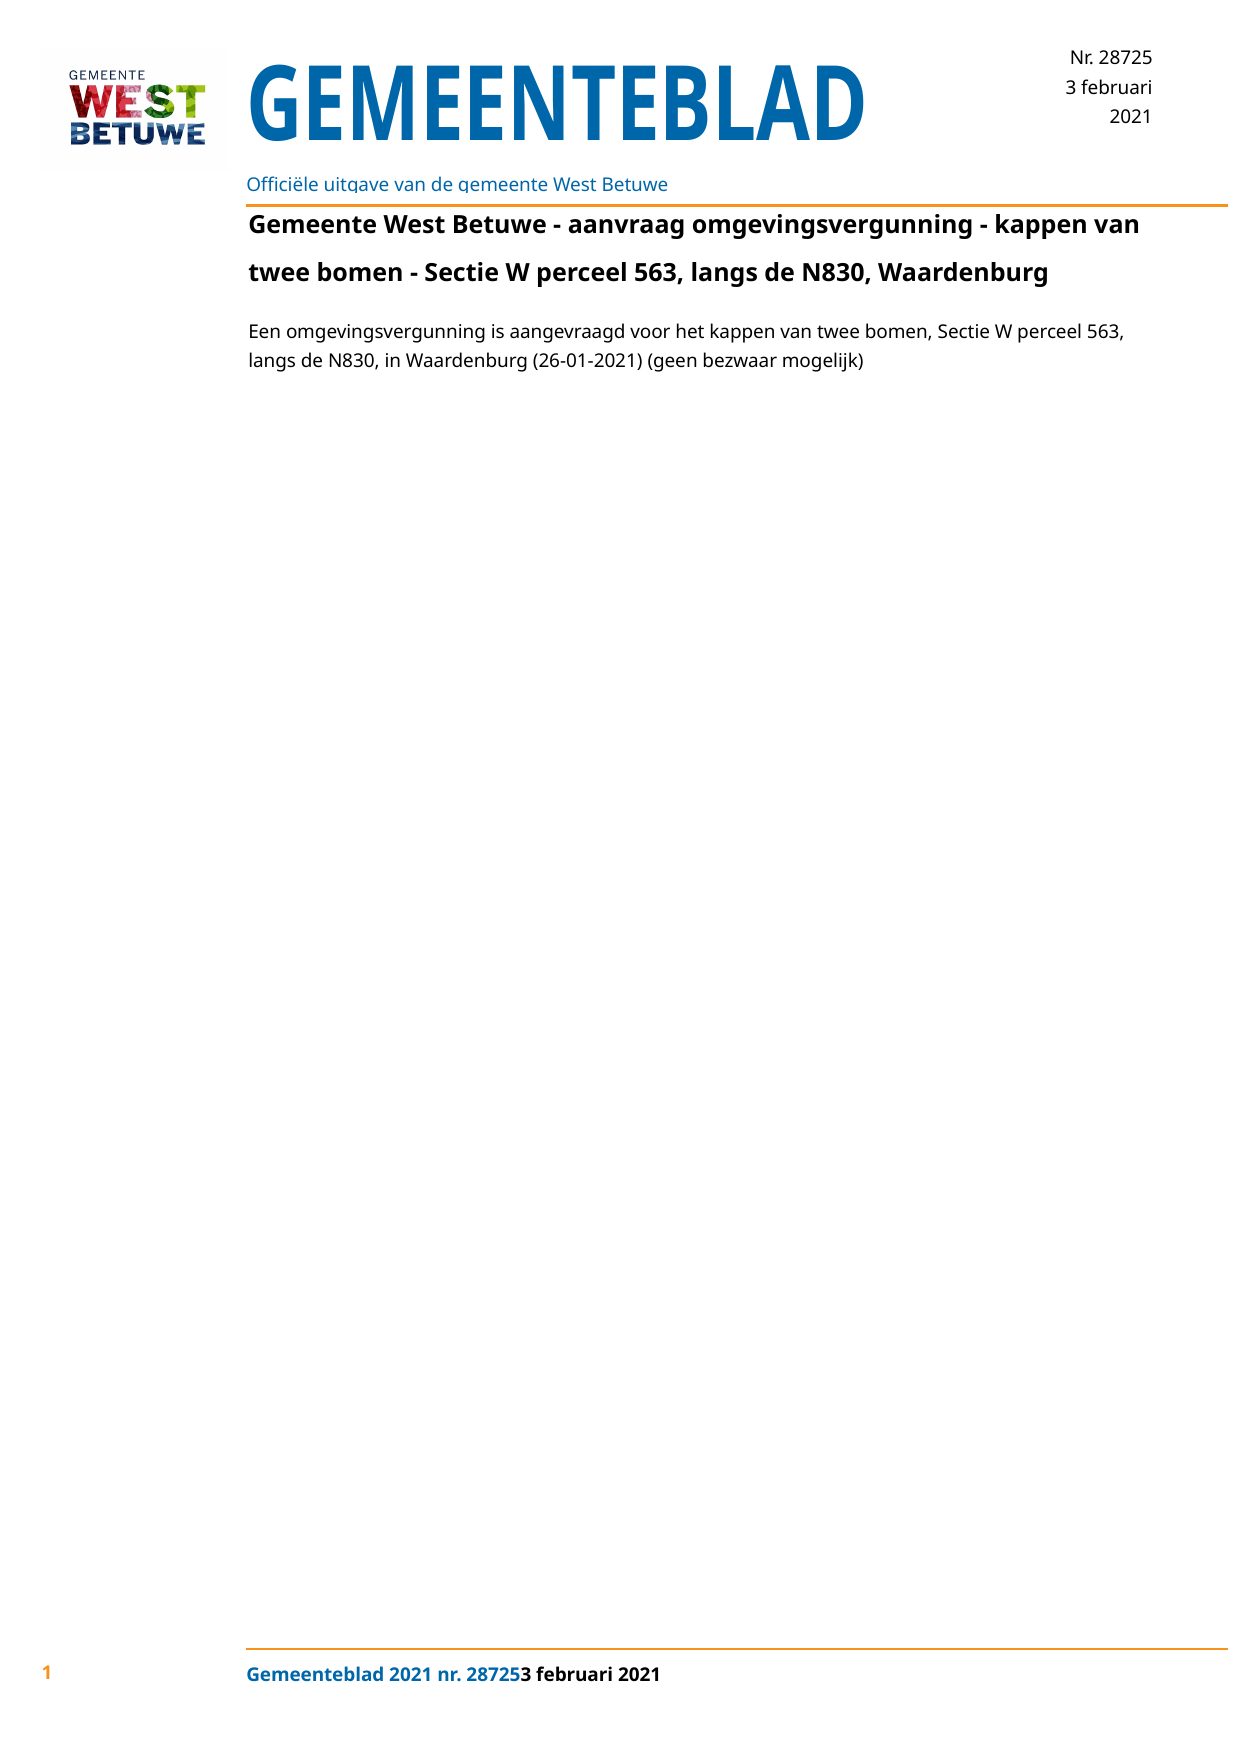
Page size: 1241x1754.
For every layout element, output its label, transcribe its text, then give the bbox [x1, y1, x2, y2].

text Een omgevingsvergunning is aangevraagd voor het kappen van twee bomen, Sectie W perceel 563, langs de N830, in Waardenburg (26-01-2021) (geen bezwaar mogelijk) [248, 318, 1152, 373]
text Gemeente West Betuwe - aanvraag omgevingsvergunning - kappen van twee bomen - Sectie W perceel 563, langs de N830, Waardenburg [248, 207, 1152, 288]
picture [41, 47, 231, 172]
